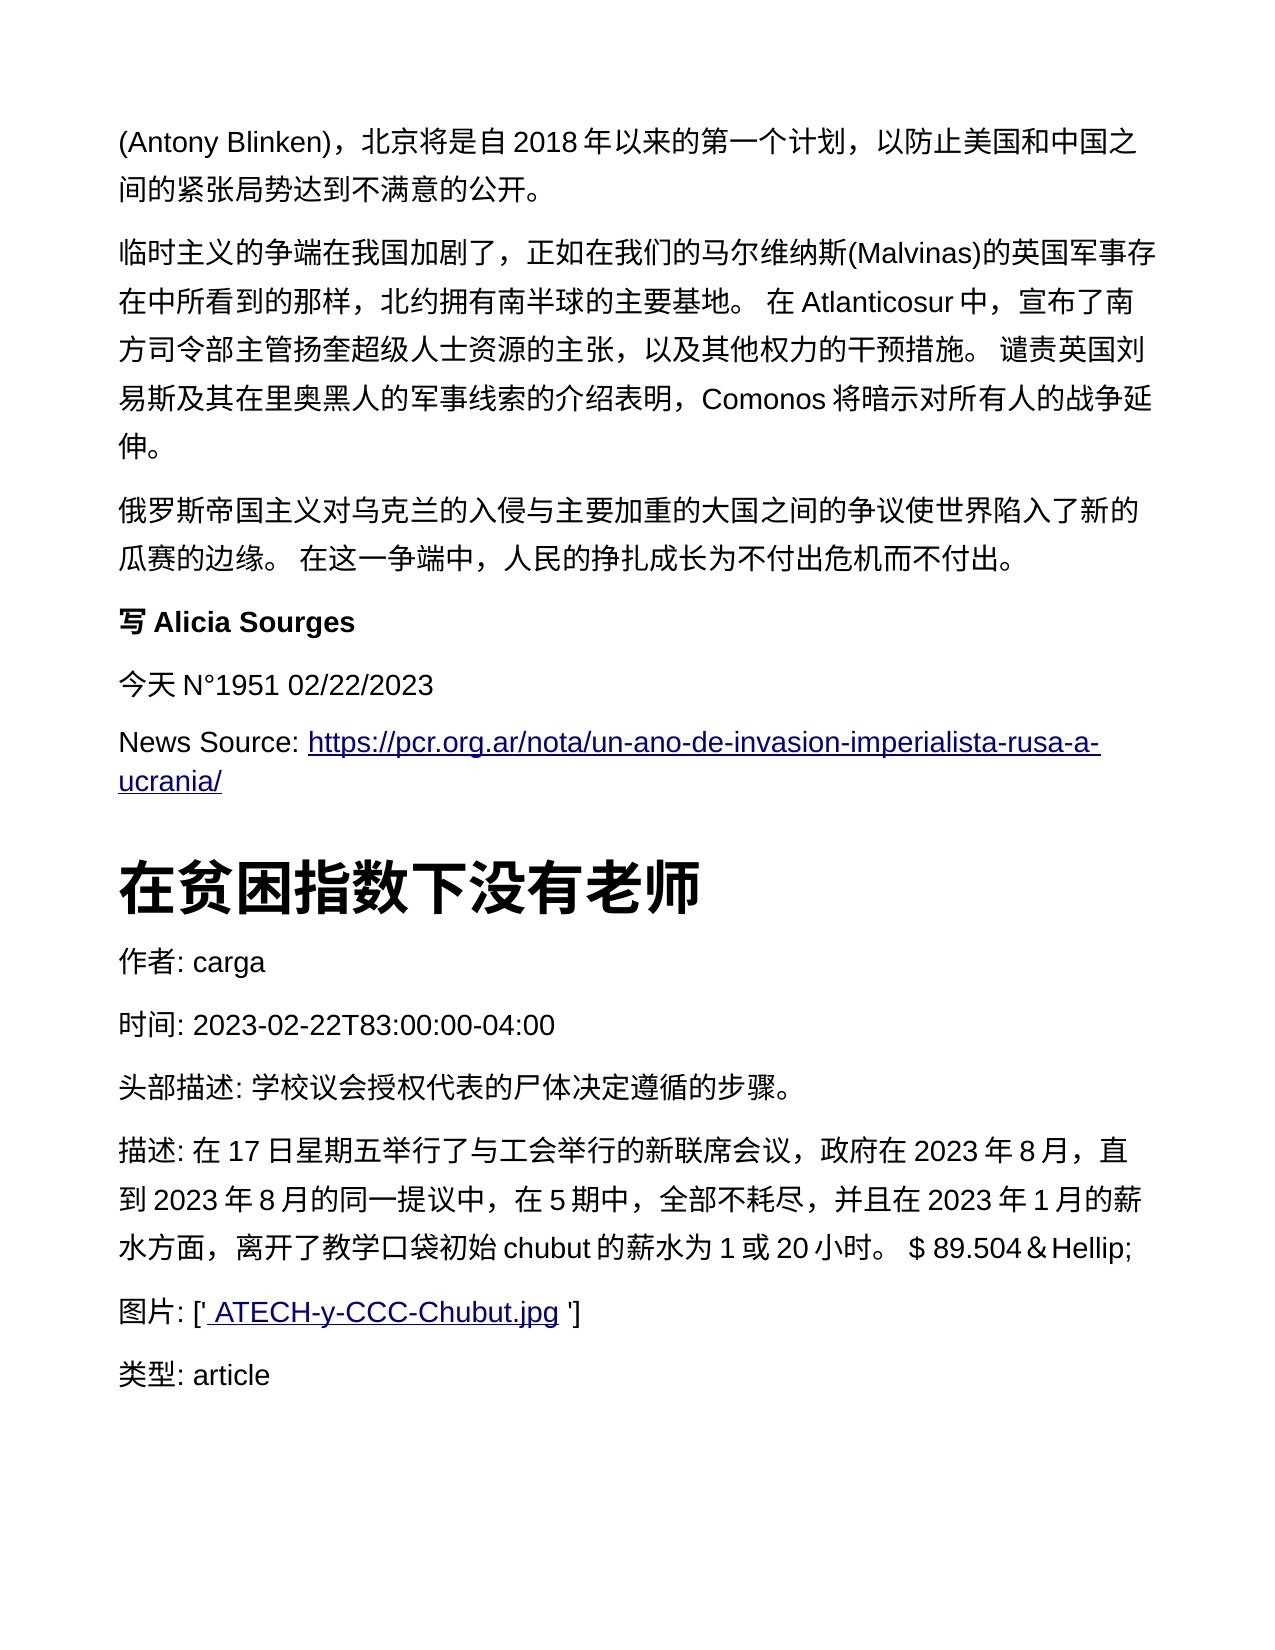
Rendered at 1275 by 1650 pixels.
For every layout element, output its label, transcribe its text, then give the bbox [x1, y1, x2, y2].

text 俄罗斯帝国主义对乌克兰的入侵与主要加重的大国之间的争议使世界陷入了新的瓜赛的边缘。 在这一争端中，人民的挣扎成长为不付出危机而不付出。 [118, 487, 1157, 578]
text 写Alicia Sourges [118, 599, 1157, 641]
text 头部描述: 学校议会授权代表的尸体决定遵循的步骤。 [118, 1065, 1157, 1107]
text 图片: [' ATECH-y-CCC-Chubut.jpg '] [118, 1288, 1157, 1331]
text 类型: article [118, 1351, 1157, 1394]
text 临时主义的争端在我国加剧了，正如在我们的马尔维纳斯(Malvinas)的英国军事存在中所看到的那样，北约拥有南半球的主要基地。 在Atlanticosur中，宣布了南方司令部主管扬奎超级人士资源的主张，以及其他权力的干预措施。 谴责英国刘易斯及其在里奥黑人的军事线索的介绍表明，Comonos将暗示对所有人的战争延伸。 [118, 230, 1157, 466]
text 今天N°1951 02/22/2023 [118, 662, 1157, 704]
text 时间: 2023-02-22T83:00:00-04:00 [118, 1002, 1157, 1044]
text News Source: https://pcr.org.ar/nota/un-ano-de-invasion-imperialista-rusa-a-ucrania/ [118, 725, 1157, 797]
text (Antony Blinken)，北京将是自2018年以来的第一个计划，以防止美国和中国之间的紧张局势达到不满意的公开。 [118, 118, 1157, 209]
text 作者: carga [118, 939, 1157, 981]
subtitle 在贫困指数下没有老师 [118, 842, 1157, 926]
text 描述: 在17日星期五举行了与工会举行的新联席会议，政府在2023年8月，直到2023年8月的同一提议中，在5期中，全部不耗尽，并且在2023年1月的薪水方面，离开了教学口袋初始chubut的薪水为1或20小时。 $ 89.504＆Hellip; [118, 1128, 1157, 1267]
